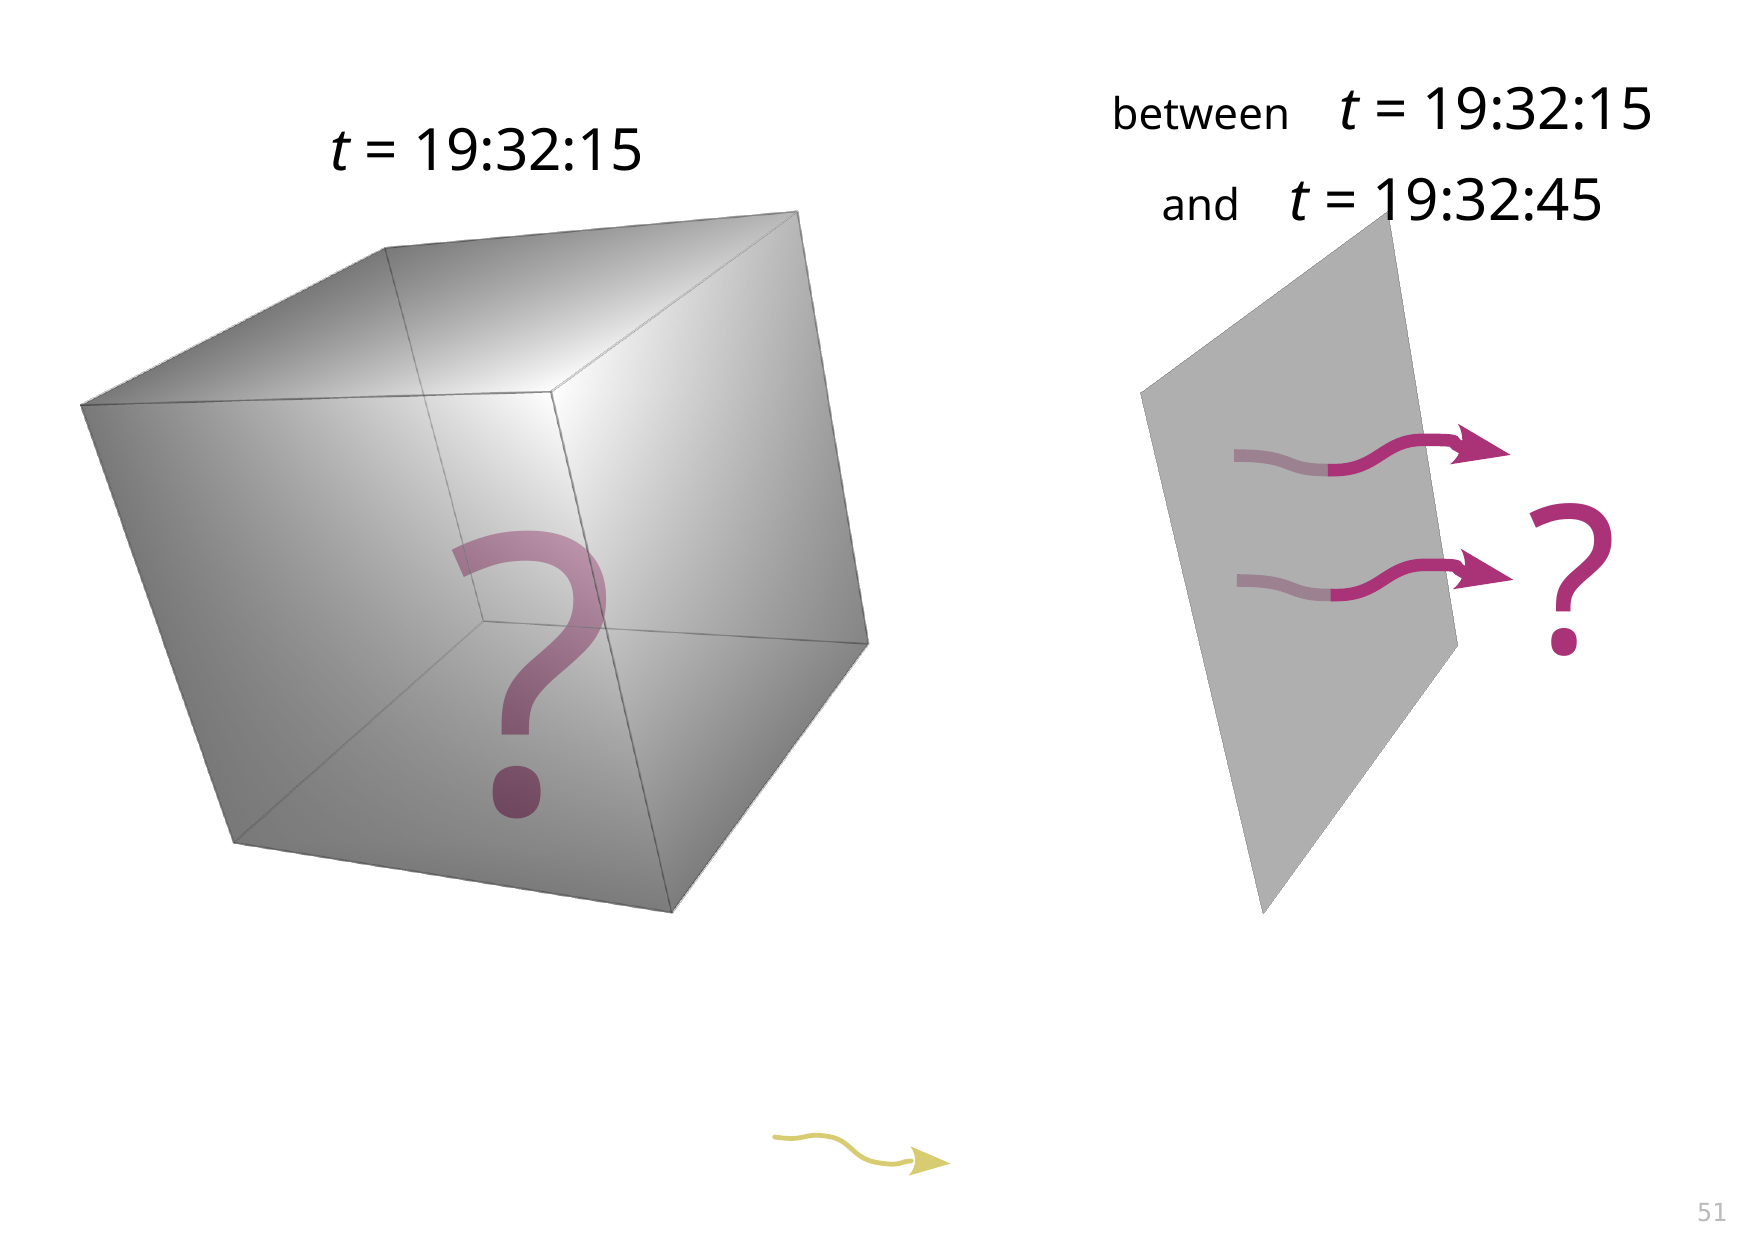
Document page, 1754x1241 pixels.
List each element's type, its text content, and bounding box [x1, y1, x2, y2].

text_box t = 19:32:15 [315, 100, 634, 175]
text_box between t = 19:32:15 and t = 19:32:45 [1096, 59, 1626, 200]
text_box [1140, 211, 1458, 914]
text_box ? [1513, 424, 1635, 647]
